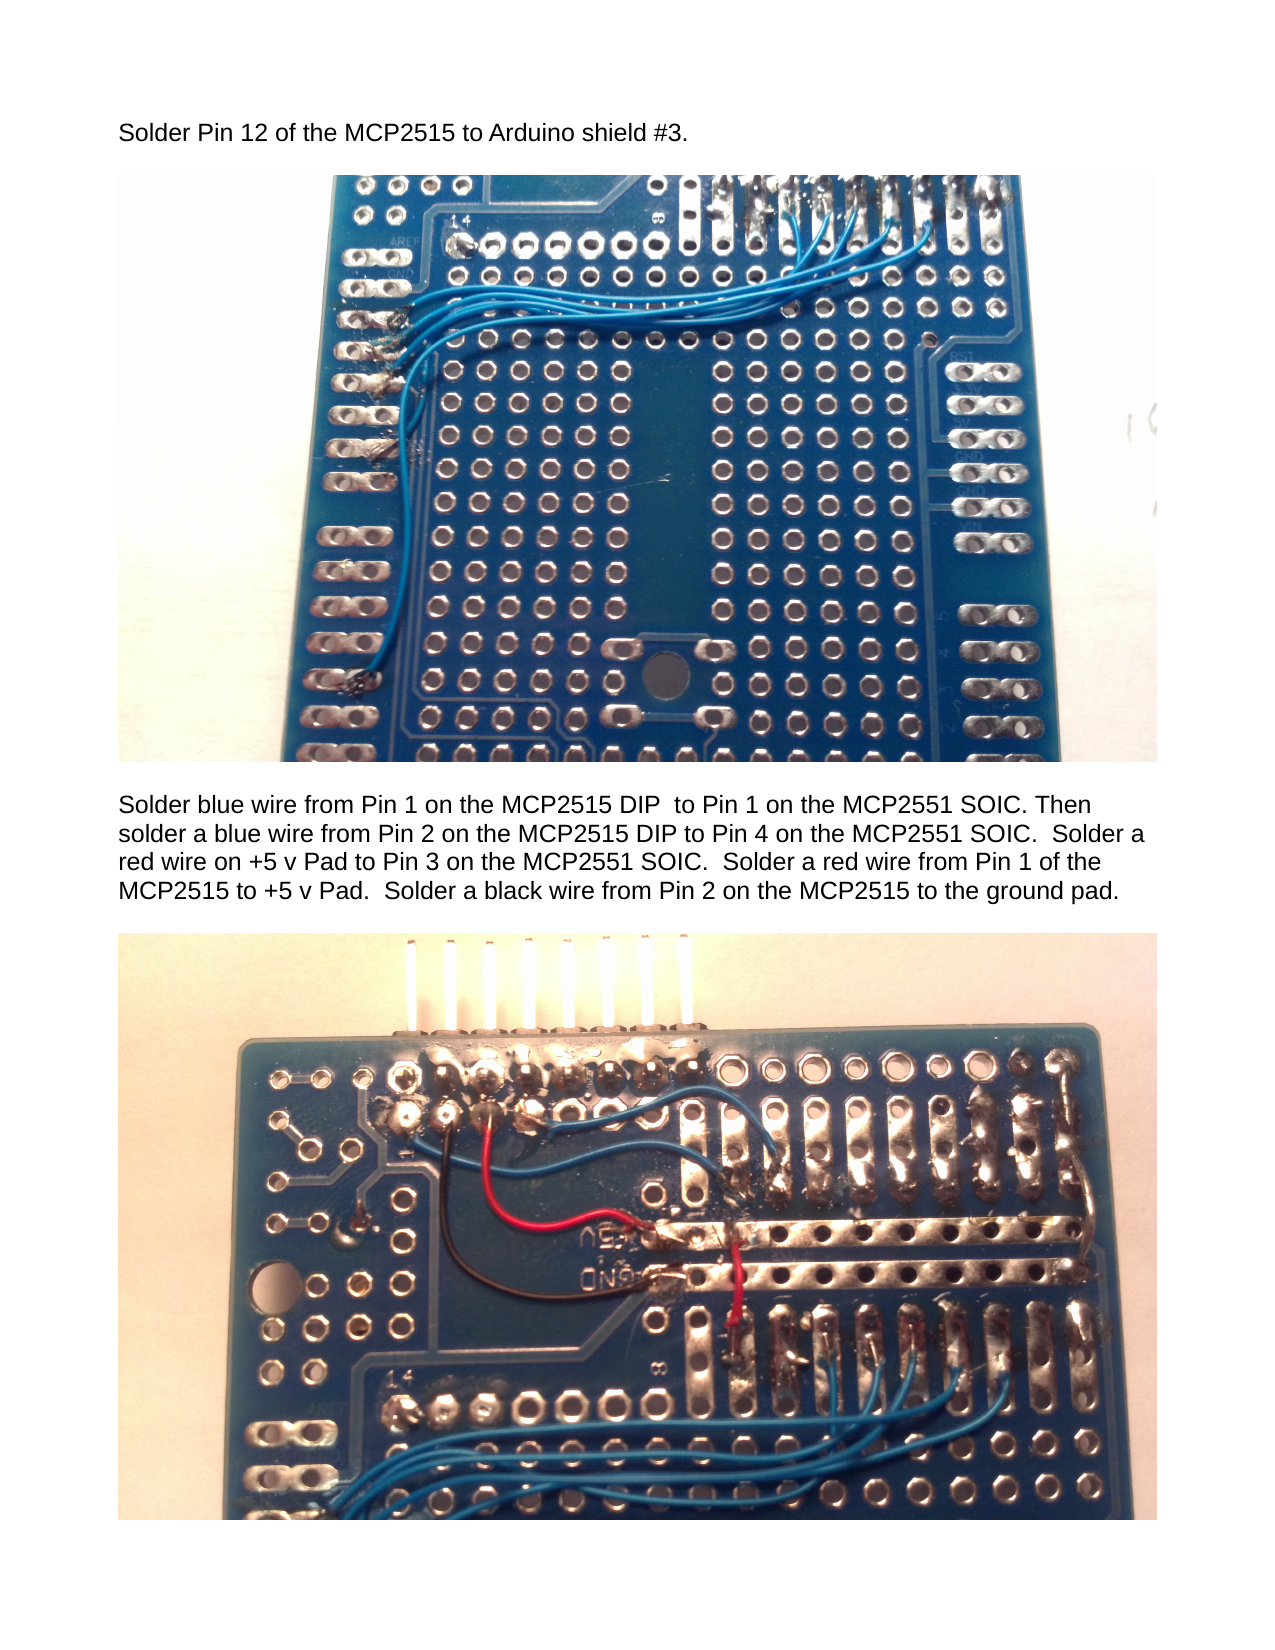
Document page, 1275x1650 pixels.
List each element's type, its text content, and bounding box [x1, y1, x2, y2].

picture [118, 933, 1157, 1520]
text Solder blue wire from Pin 1 on the MCP2515 DIP to Pin 1 on the MCP2551 SOIC. Then solder a blue wire from Pin 2 on the MCP2515 DIP to Pin 4 on the MCP2551 SOIC. Solder a red wire on +5 v Pad to Pin 3 on the MCP2551 SOIC. Solder a red wire from Pin 1 of the MCP2515 to +5 v Pad. Solder a black wire from Pin 2 on the MCP2515 to the ground pad. [118, 790, 1157, 905]
picture [118, 175, 1157, 762]
text Solder Pin 12 of the MCP2515 to Arduino shield #3. [118, 118, 1157, 147]
